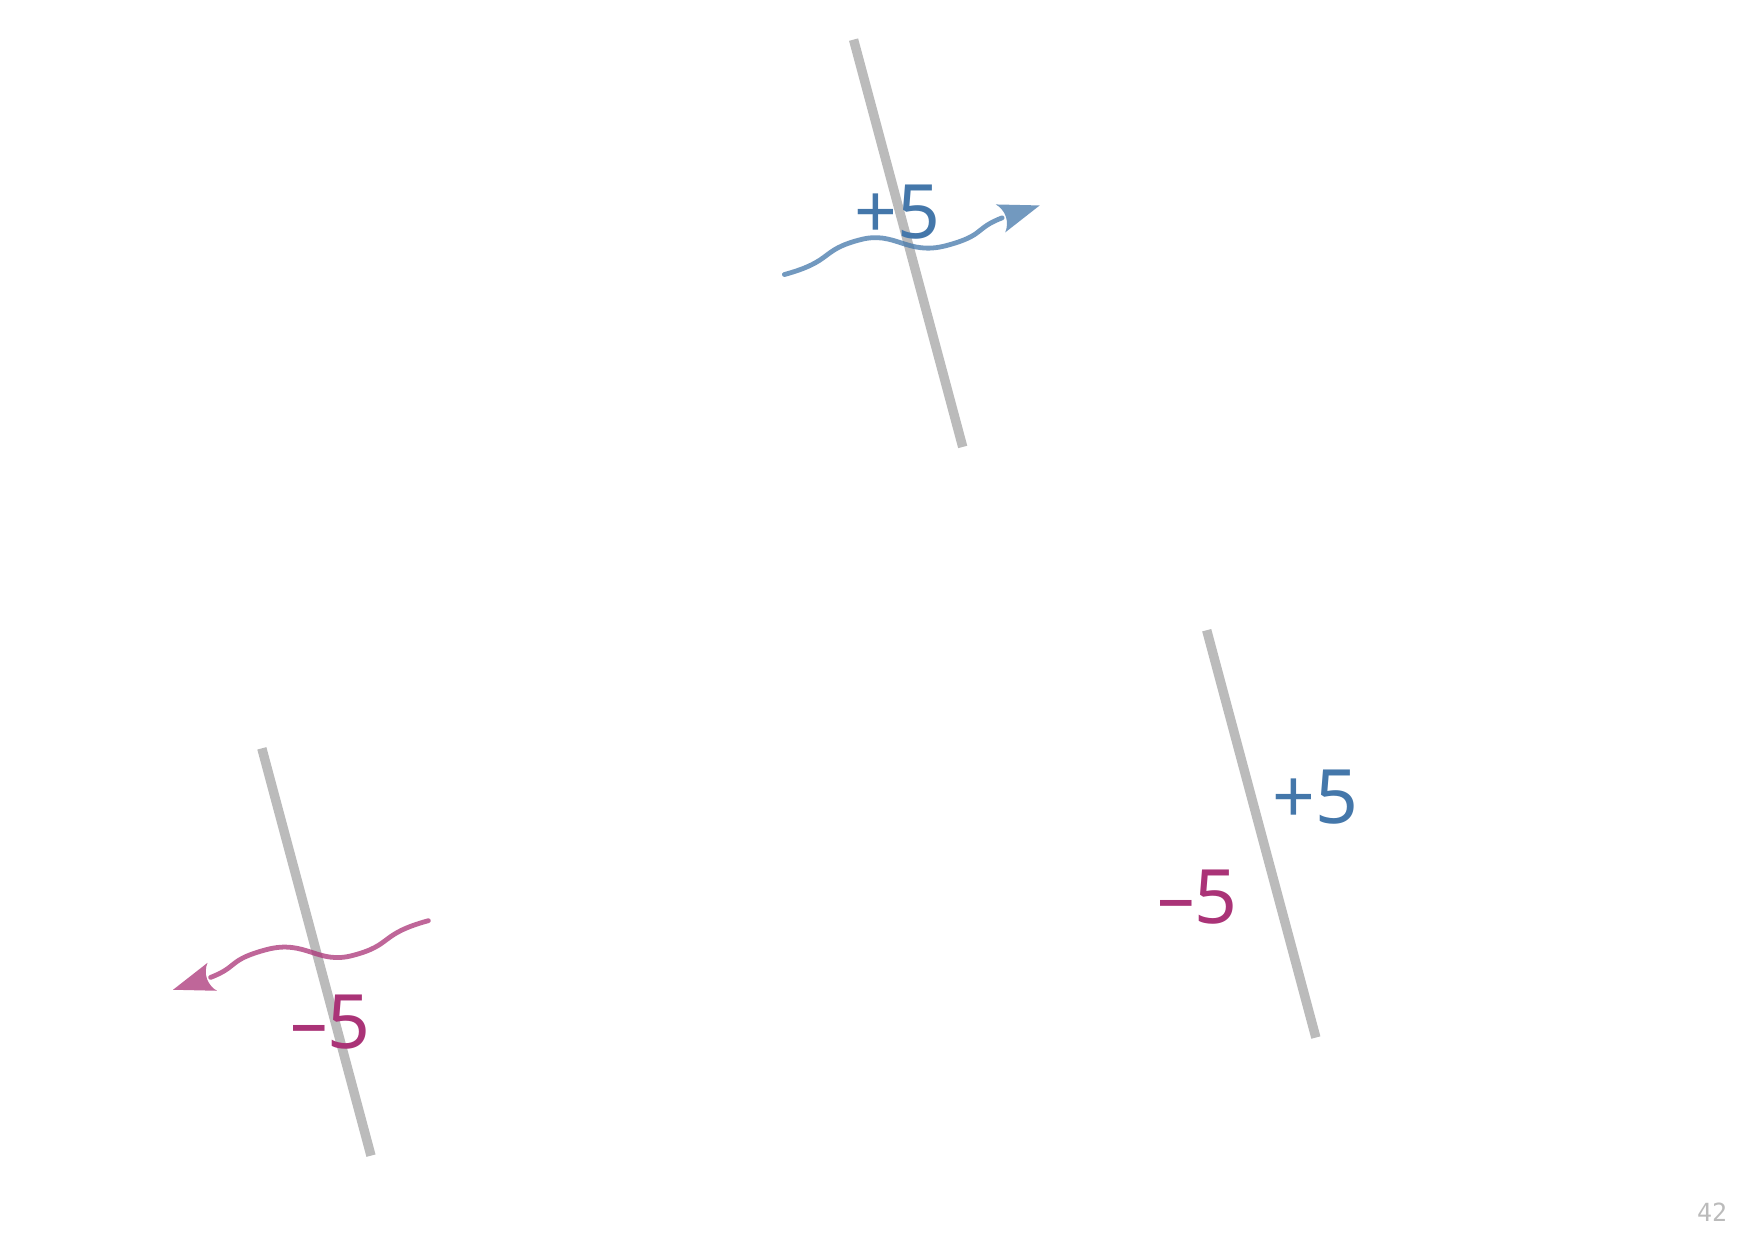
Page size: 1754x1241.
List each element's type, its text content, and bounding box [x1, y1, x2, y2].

text_box –5 [1142, 835, 1248, 926]
text_box +5 [840, 151, 953, 241]
text_box –5 [275, 960, 381, 1051]
text_box +5 [1258, 735, 1371, 826]
